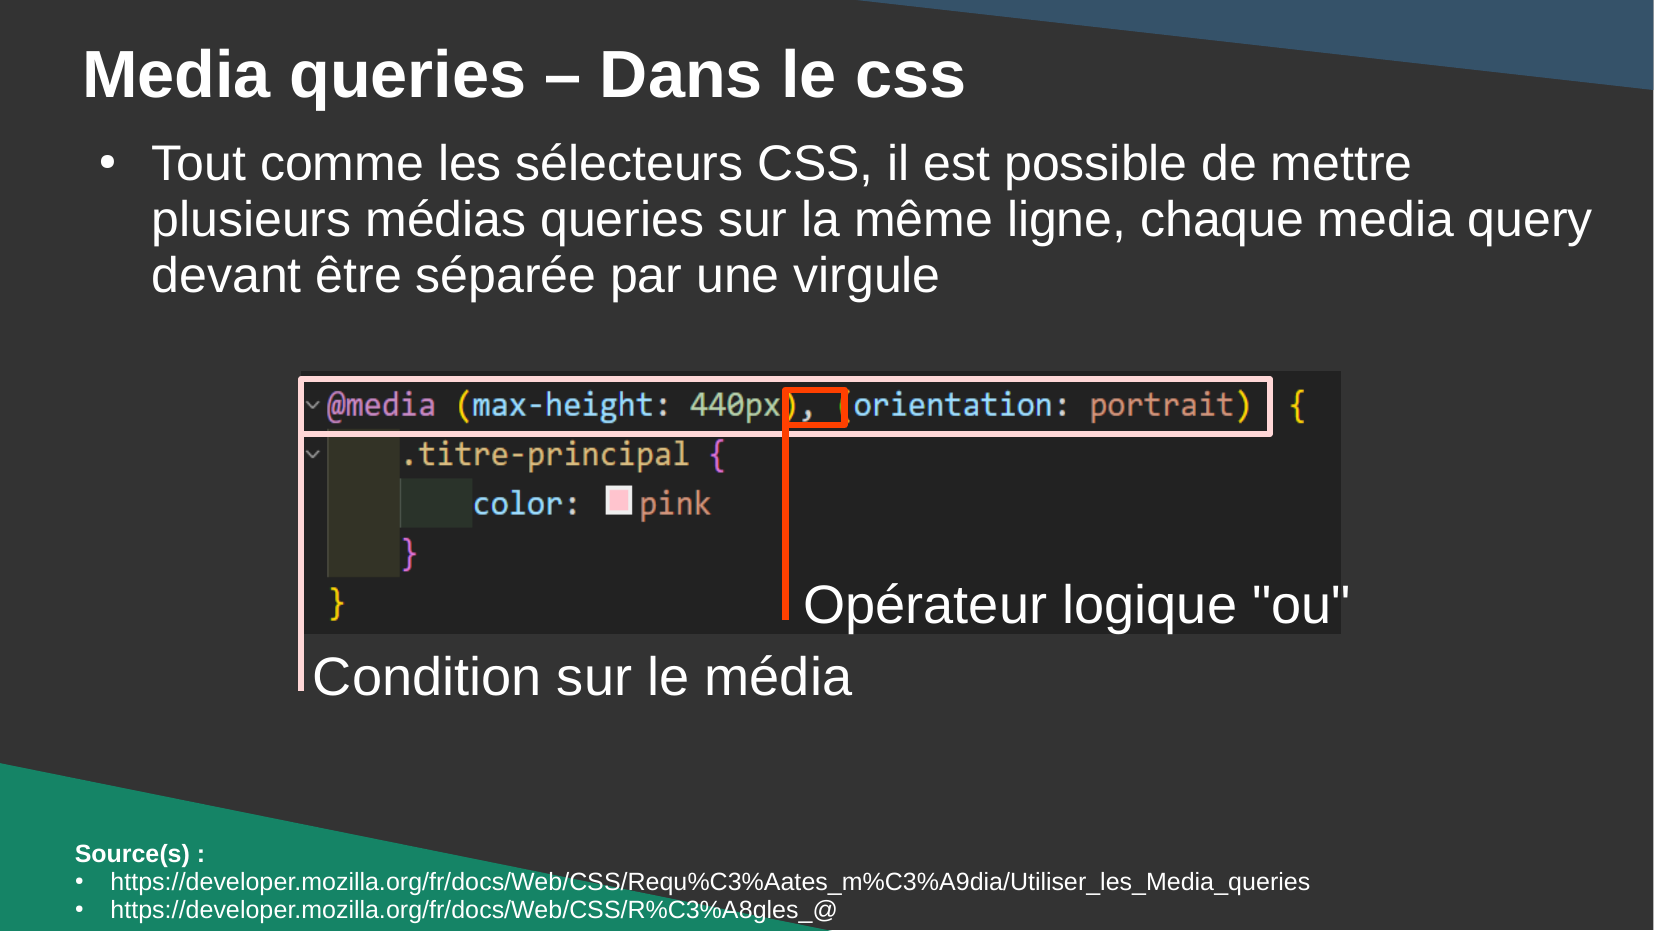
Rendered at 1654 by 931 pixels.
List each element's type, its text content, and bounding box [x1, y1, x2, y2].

picture [301, 371, 1341, 634]
text_box Source(s) : https://developer.mozilla.org/fr/docs/Web/CSS/Requ%C3%Aates_m%C3%A9dia/Utiliser_les_Media_queries https://developer.mozilla.org/fr/docs/Web/CSS/R%C3%A8gles_@ [60, 832, 1546, 931]
picture [304, 382, 1267, 431]
title Media queries – Dans le css [82, 37, 1571, 122]
text_box [0, 763, 342, 931]
list Tout comme les sélecteurs CSS, il est possible de mettre plusieurs médias queries sur la même ligne, chaque media query devant être séparée par une virgule [80, 135, 1605, 337]
text_box [856, 0, 1654, 91]
picture [789, 393, 841, 422]
title Opérateur logique "ou" [803, 574, 1371, 636]
title Condition sur le média [312, 646, 939, 708]
